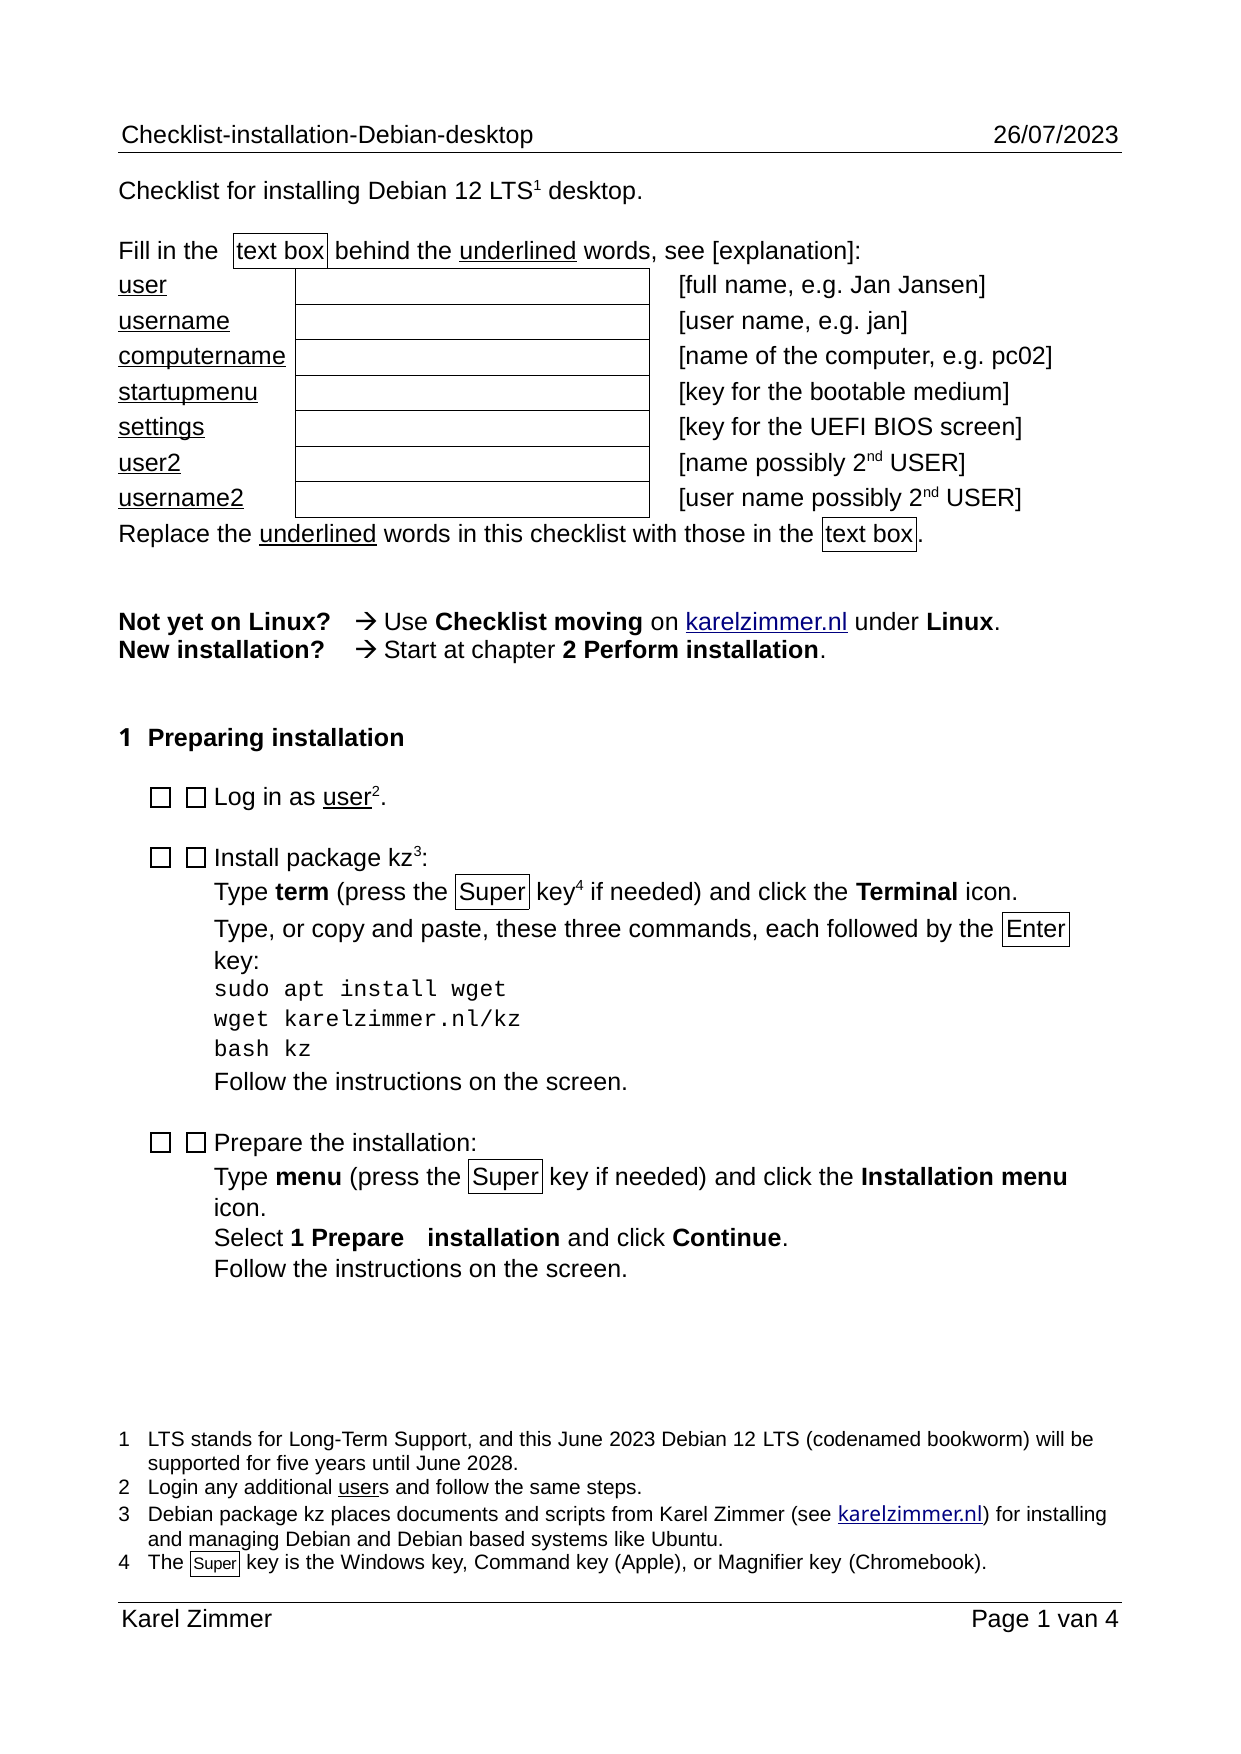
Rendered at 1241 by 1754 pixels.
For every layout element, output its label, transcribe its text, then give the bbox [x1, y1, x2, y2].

table_cell Follow the instructions on the screen. [213, 1254, 1122, 1284]
list Preparing installation [118, 720, 1122, 754]
text [key for the bootable medium] [650, 375, 1122, 410]
text New installation?  Start at chapter 2 Perform installation. [118, 636, 1122, 664]
table_cell [142, 813, 177, 843]
table_cell sudo apt install wget [213, 976, 1122, 1006]
table_cell Type, or copy and paste, these three commands, each followed by the Enter key: [213, 910, 1122, 976]
table_cell [118, 873, 142, 910]
table_cell [177, 1254, 213, 1284]
table_cell bash kz [213, 1036, 1122, 1067]
table_cell Type term (press the Super key if needed) and click the Terminal icon. [213, 873, 1122, 910]
table_cell [142, 1036, 177, 1067]
table_cell [118, 843, 142, 873]
table_cell [213, 813, 1122, 843]
text Not yet on Linux?  Use Checklist moving on karelzimmer.nl under Linux. [118, 608, 1122, 636]
text text box [234, 234, 327, 268]
table_cell [177, 813, 213, 843]
text [key for the UEFI BIOS screen] [650, 410, 1122, 446]
table_cell Select 1 Prepare installation and click Continue. [213, 1223, 1122, 1253]
table_header Log in as USER. [213, 782, 1122, 812]
table_cell [142, 976, 177, 1006]
table_cell [177, 976, 213, 1006]
text behind the underlined words, see [explanation]: [328, 233, 1122, 268]
table_header [177, 782, 213, 812]
table_header [142, 782, 177, 812]
text [name possibly 2nd USER] [650, 446, 1122, 481]
table_cell [118, 1097, 142, 1127]
text Replace the underlined words in this checklist with those in the [118, 517, 822, 552]
table_cell [118, 1036, 142, 1067]
text user [118, 268, 295, 304]
table_cell [177, 843, 213, 873]
table_cell [177, 1128, 213, 1158]
text USERname [118, 304, 295, 339]
text text box [823, 518, 916, 551]
table_cell [142, 1223, 177, 1253]
text USER2 [118, 446, 295, 481]
table_cell wget karelzimmer.nl/kz [213, 1006, 1122, 1036]
table_cell [118, 813, 142, 843]
table_cell [142, 1097, 177, 1127]
table_cell [177, 1006, 213, 1036]
table_cell [118, 1254, 142, 1284]
table_cell [118, 1006, 142, 1036]
table_cell [142, 873, 177, 910]
table_cell [142, 1158, 177, 1223]
table_cell [142, 1067, 177, 1097]
table_cell [142, 1006, 177, 1036]
table_cell [177, 1223, 213, 1253]
text USERName2 [118, 481, 295, 517]
table_cell [142, 910, 177, 976]
table_cell [142, 843, 177, 873]
table_cell Install package kz: [213, 843, 1122, 873]
table_cell [118, 1223, 142, 1253]
table_cell [142, 1254, 177, 1284]
table_cell [118, 1128, 142, 1158]
table_cell [177, 1036, 213, 1067]
table_cell [177, 873, 213, 910]
text SETTINGS [118, 410, 295, 446]
text Fill in the [118, 233, 233, 268]
text [name of the computer, e.g. pc02] [650, 339, 1122, 375]
table_cell [118, 1067, 142, 1097]
text [user name possibly 2nd USER] [650, 481, 1122, 517]
table_cell [177, 1097, 213, 1127]
table_cell [118, 910, 142, 976]
text . [917, 517, 1122, 552]
table_cell [213, 1097, 1122, 1127]
table_cell Type menu (press the Super key if needed) and click the Installation menu icon. [213, 1158, 1122, 1223]
text Checklist for installing Debian 12 LTS desktop. [118, 177, 1122, 205]
table_cell Prepare the installation: [213, 1128, 1122, 1158]
table_cell [177, 1158, 213, 1223]
text STARTupMEnU [118, 375, 295, 410]
table_cell Follow the instructions on the screen. [213, 1067, 1122, 1097]
table_cell [177, 1067, 213, 1097]
text [user name, e.g. jan] [650, 304, 1122, 339]
text LTS stands for Long-Term Support, and this June 2023 Debian 12 LTS (codenamed bookworm) will be supported for five years until June 2028. [118, 1423, 1122, 1475]
table_cell [177, 910, 213, 976]
table_cell [118, 1158, 142, 1223]
table_cell [142, 1128, 177, 1158]
table_header [118, 782, 142, 812]
table_cell [118, 976, 142, 1006]
text [full name, e.g. Jan Jansen] [650, 268, 1122, 304]
text COMPUTERNAme [118, 339, 295, 375]
